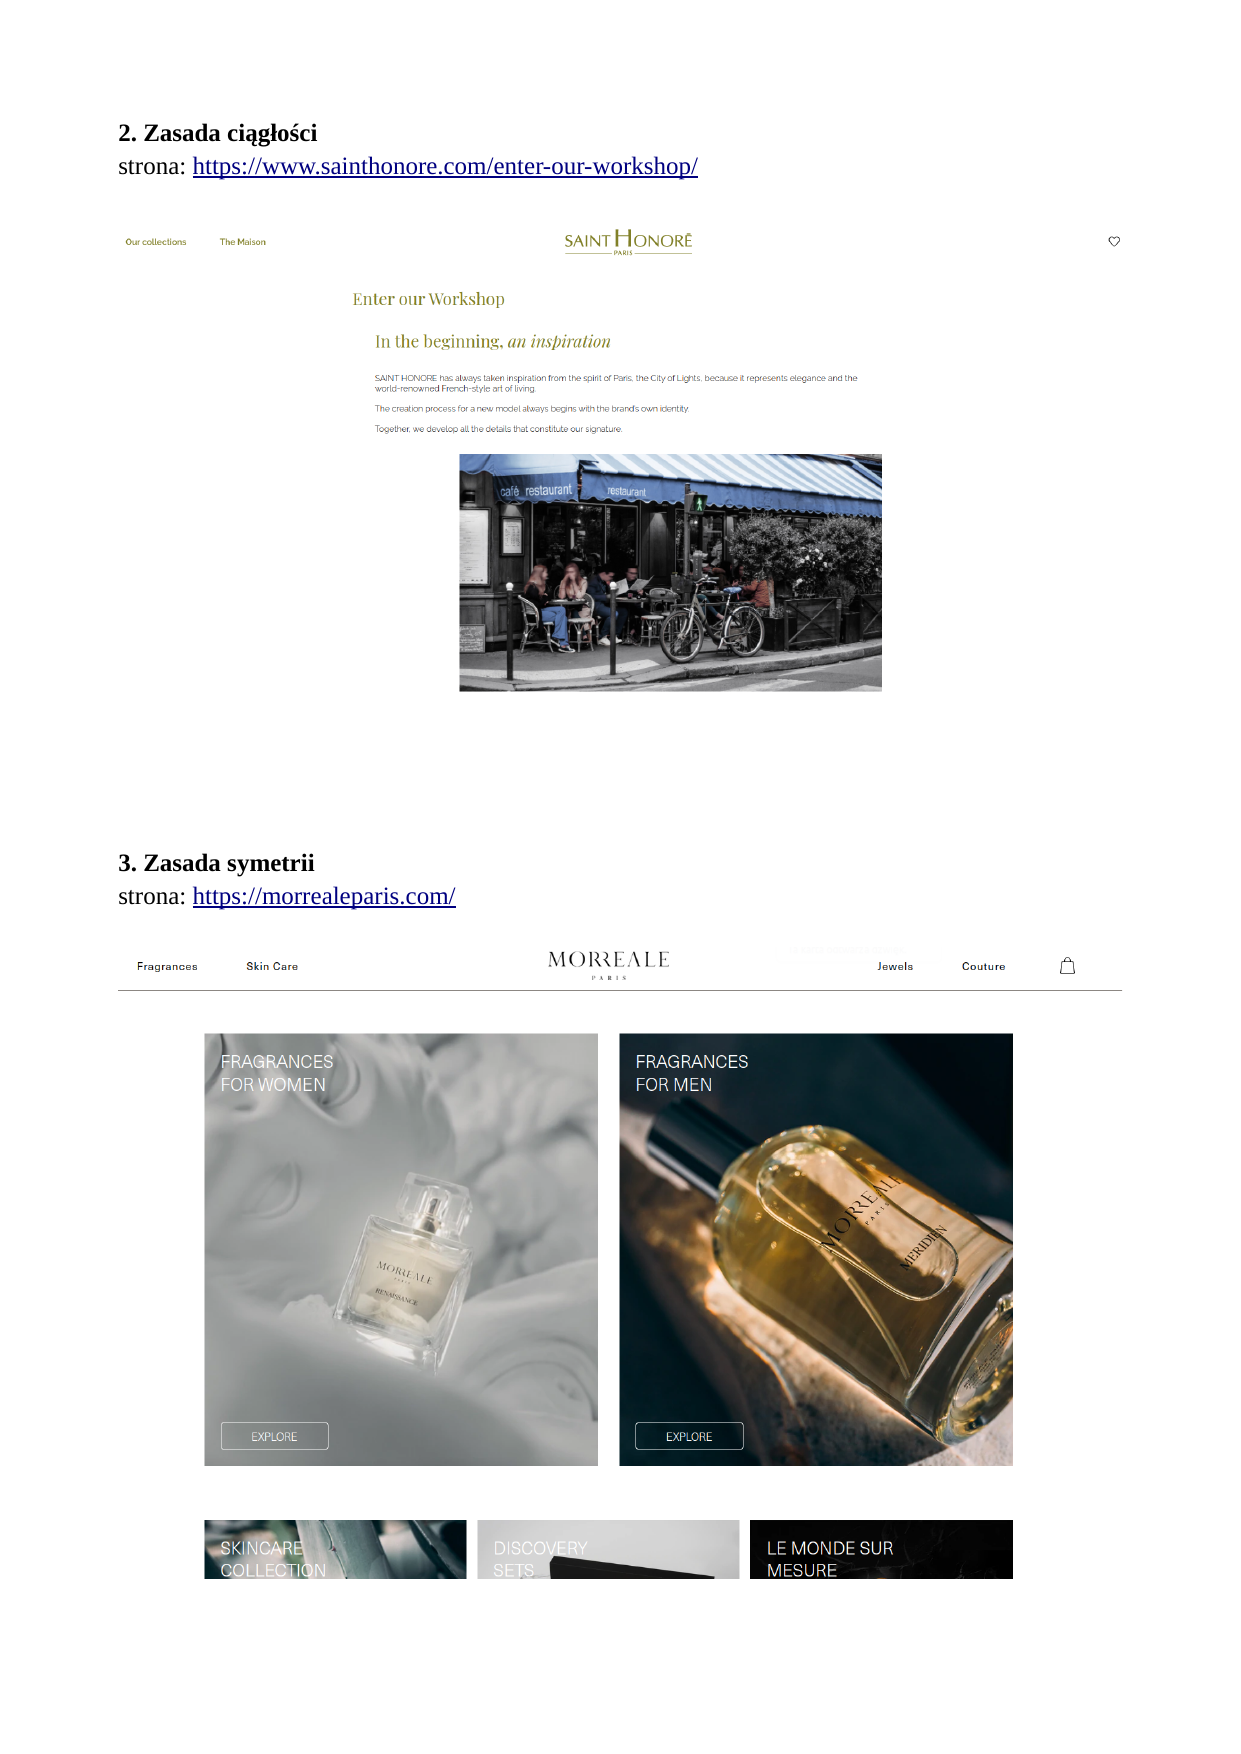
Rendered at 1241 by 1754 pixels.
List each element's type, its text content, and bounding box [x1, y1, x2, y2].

text 3. Zasada symetrii [118, 848, 1122, 877]
text 2. Zasada ciągłości [118, 118, 1122, 147]
picture [118, 947, 1123, 1579]
text strona: https://morrealeparis.com/ [118, 881, 1122, 910]
text strona: https://www.sainthonore.com/enter-our-workshop/ [118, 151, 1122, 180]
picture [118, 217, 1123, 712]
